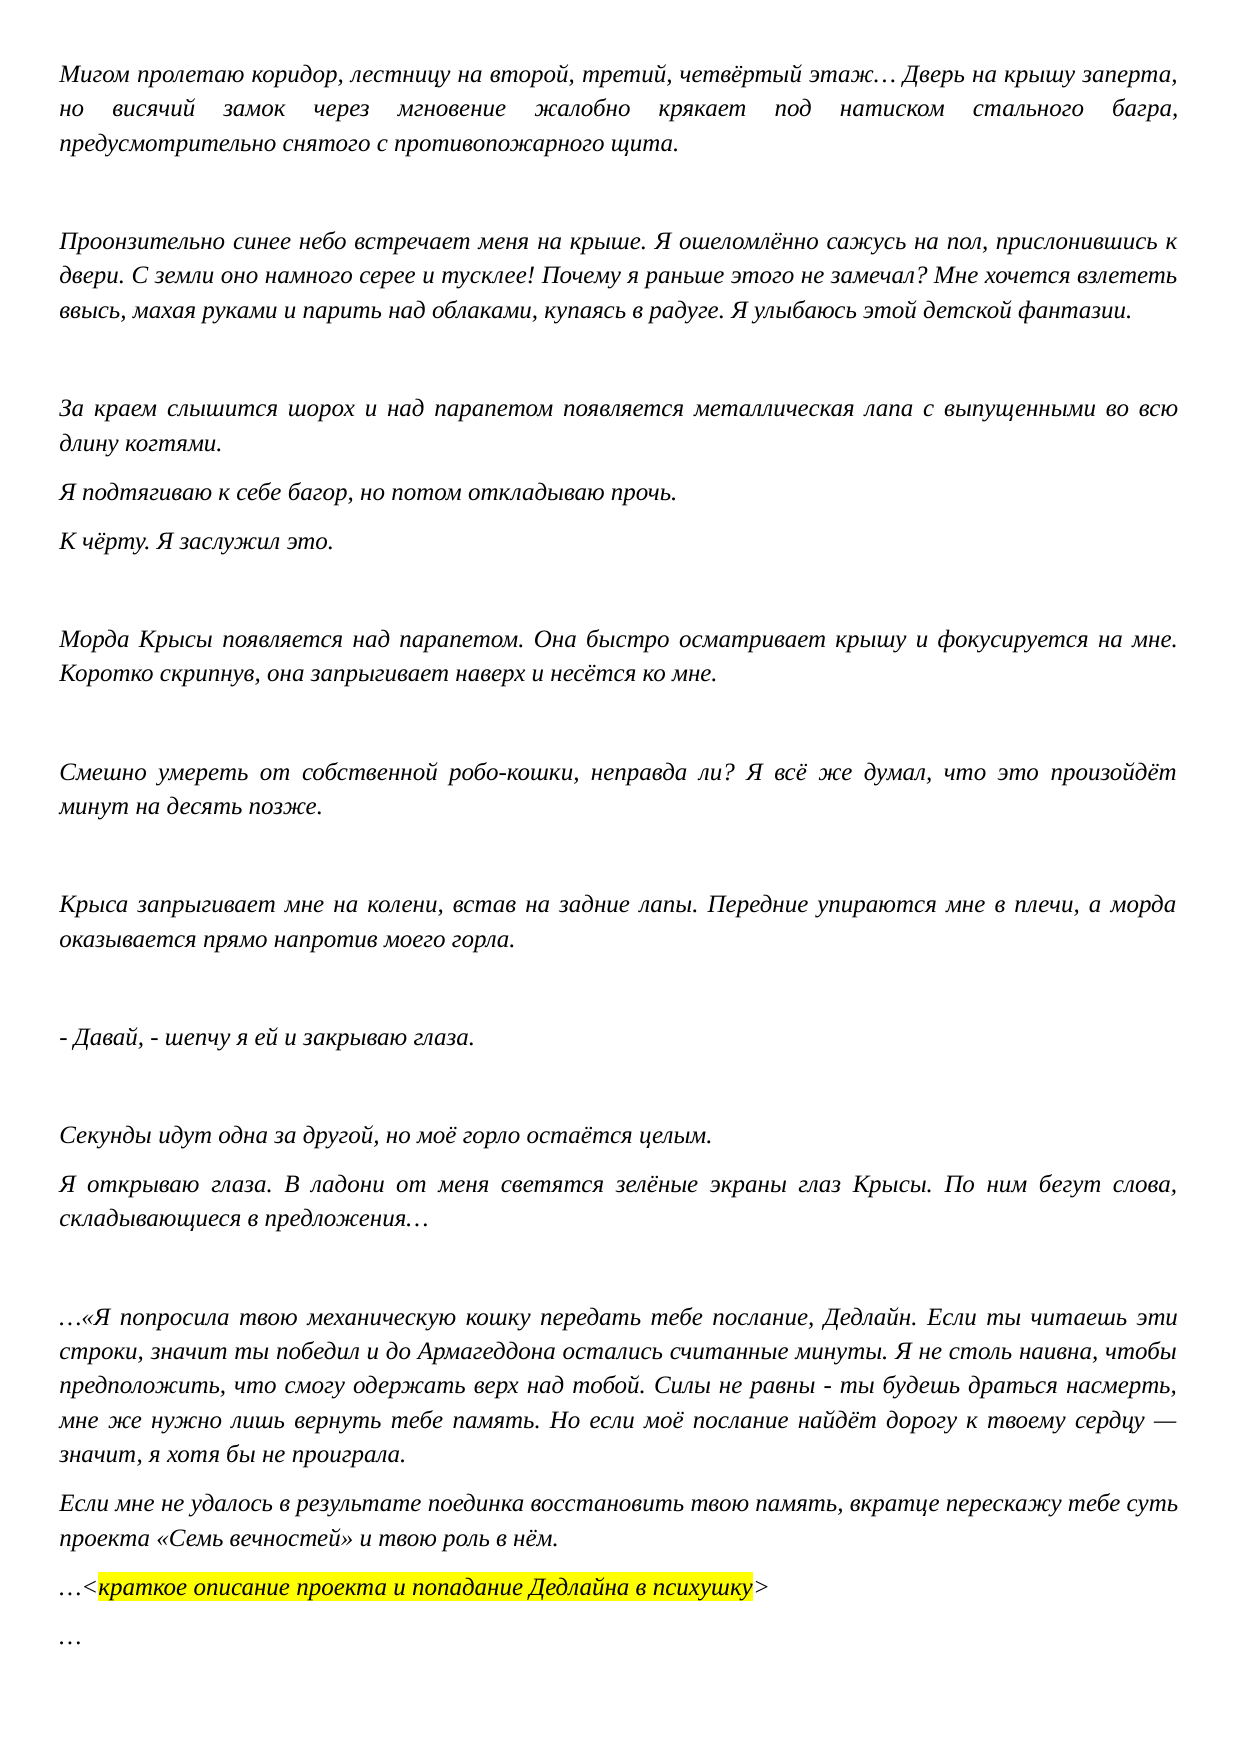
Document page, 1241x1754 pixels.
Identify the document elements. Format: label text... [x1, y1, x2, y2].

text - Давай, - шепчу я ей и закрываю глаза. [59, 1022, 1181, 1051]
text …«Я попросила твою механическую кошку передать тебе послание, Дедлайн. Если ты читаешь эти строки, значит ты победил и до Армагеддона остались считанные минуты. Я не столь наивна, чтобы предположить, что смогу одержать верх над тобой. Силы не равны - ты будешь драться насмерть, мне же нужно лишь вернуть тебе память. Но если моё послание найдёт дорогу к твоему сердцу — значит, я хотя бы не проиграла. [59, 1302, 1181, 1468]
text …<краткое описание проекта и попадание Дедлайна в психушку> [59, 1572, 1181, 1601]
text Смешно умереть от собственной робо-кошки, неправда ли? Я всё же думал, что это произойдёт минут на десять позже. [59, 757, 1181, 820]
text Проонзительно синее небо встречает меня на крыше. Я ошеломлённо сажусь на пол, прислонившись к двери. С земли оно намного серее и тусклее! Почему я раньше этого не замечал? Мне хочется взлететь ввысь, махая руками и парить над облаками, купаясь в радуге. Я улыбаюсь этой детской фантазии. [59, 226, 1181, 324]
text Крыса запрыгивает мне на колени, встав на задние лапы. Передние упираются мне в плечи, а морда оказывается прямо напротив моего горла. [59, 889, 1181, 952]
text … [59, 1621, 1181, 1650]
text Если мне не удалось в результате поединка восстановить твою память, вкратце перескажу тебе суть проекта «Семь вечностей» и твою роль в нём. [59, 1488, 1181, 1552]
text К чёрту. Я заслужил это. [59, 526, 1181, 554]
text За краем слышится шорох и над парапетом появляется металлическая лапа с выпущенными во всю длину когтями. [59, 393, 1181, 456]
text Мигом пролетаю коридор, лестницу на второй, третий, четвёртый этаж… Дверь на крышу заперта, но висячий замок через мгновение жалобно крякает под натиском стального багра, предусмотрительно снятого с противопожарного щита. [59, 59, 1181, 157]
text Морда Крысы появляется над парапетом. Она быстро осматривает крышу и фокусируется на мне. Коротко скрипнув, она запрыгивает наверх и несётся ко мне. [59, 624, 1181, 687]
text Я подтягиваю к себе багор, но потом откладываю прочь. [59, 477, 1181, 506]
text Я открываю глаза. В ладони от меня светятся зелёные экраны глаз Крысы. По ним бегут слова, складывающиеся в предложения… [59, 1169, 1181, 1232]
text Секунды идут одна за другой, но моё горло остаётся целым. [59, 1120, 1181, 1149]
